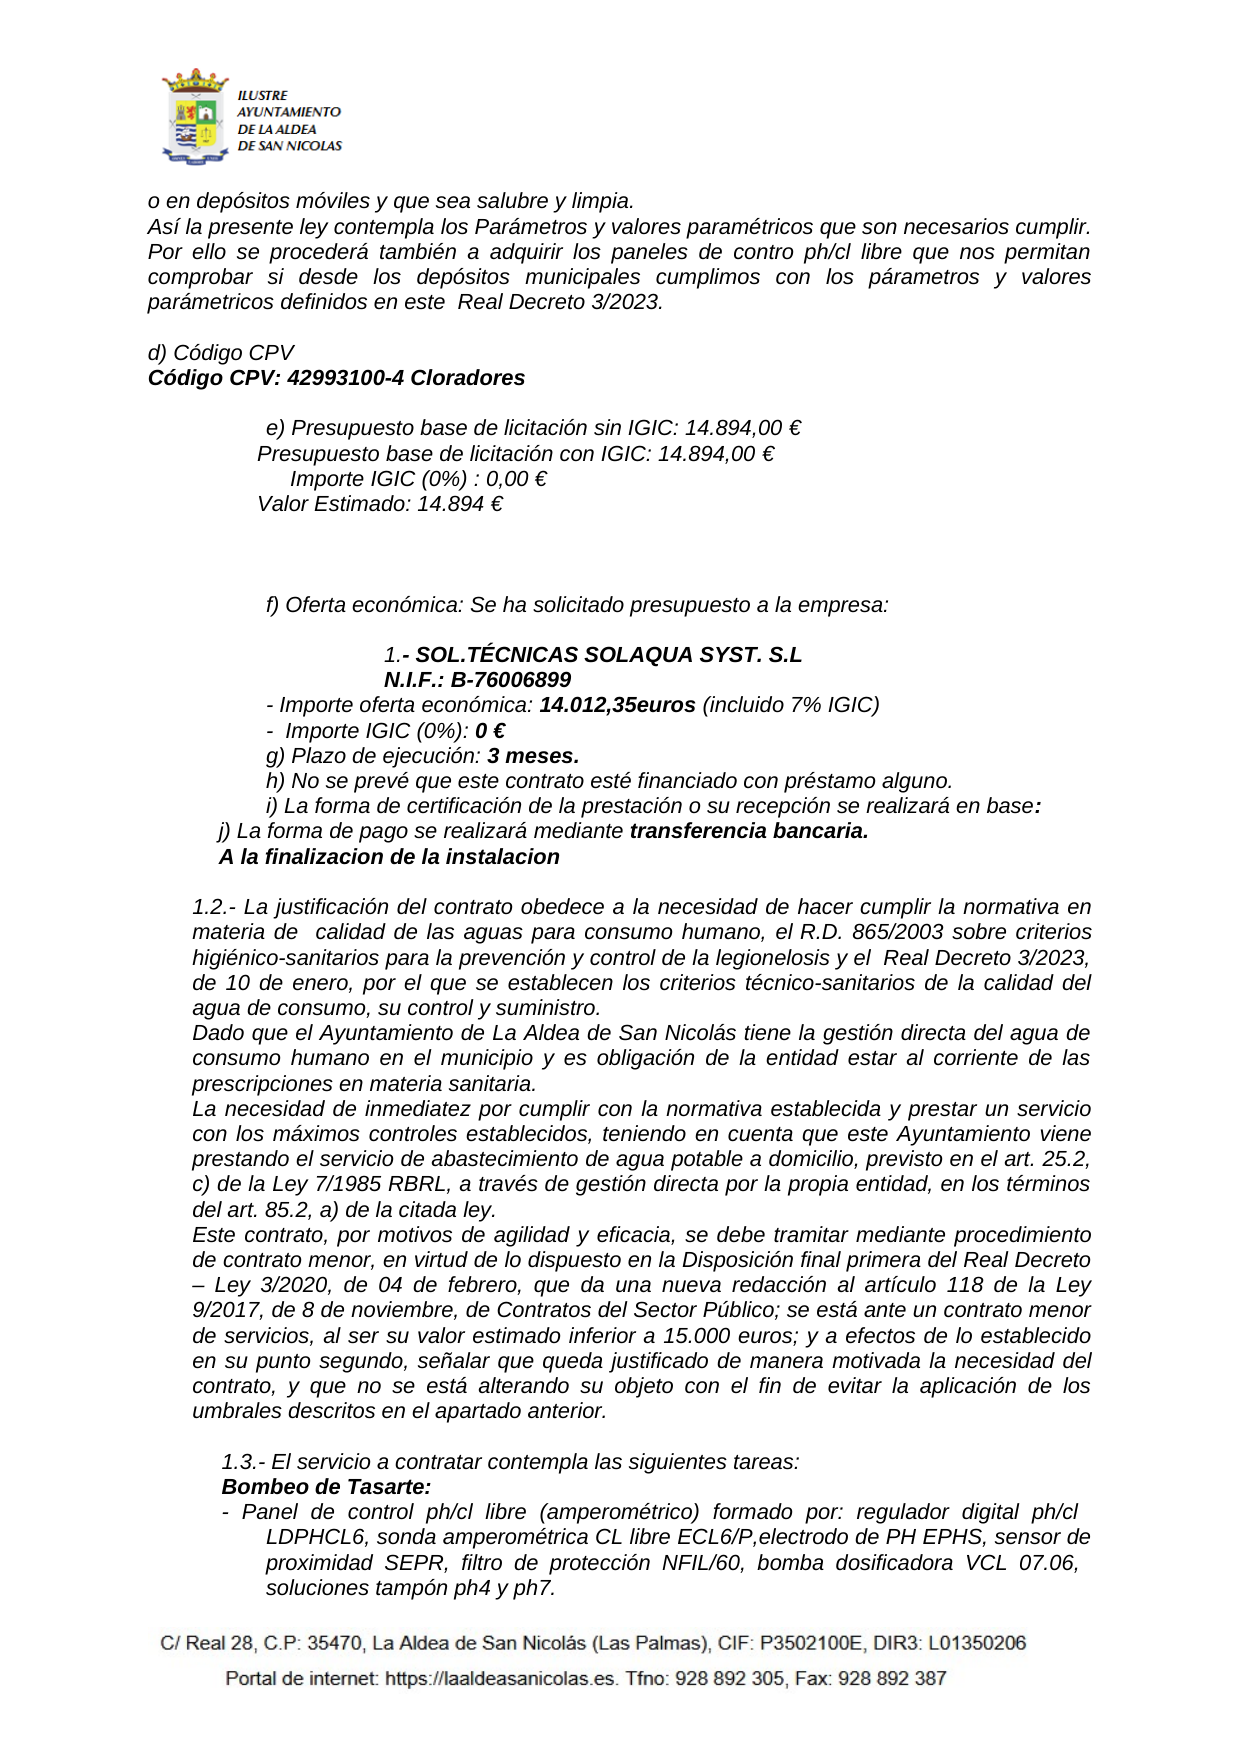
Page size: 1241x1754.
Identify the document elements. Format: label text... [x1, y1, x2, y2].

text Valor Estimado: 14.894 € [148, 491, 1093, 516]
text Dado que el Ayuntamiento de La Aldea de San Nicolás tiene la gestión directa del agua de consumo humano en el municipio y es obligación de la entidad estar al corriente de las prescripciones en materia sanitaria. [192, 1020, 1093, 1096]
text Bombeo de Tasarte: [148, 1474, 1093, 1499]
text La necesidad de inmediatez por cumplir con la normativa establecida y prestar un servicio con los máximos controles establecidos, teniendo en cuenta que este Ayuntamiento viene prestando el servicio de abastecimiento de agua potable a domicilio, previsto en el art. 25.2, c) de la Ley 7/1985 RBRL, a través de gestión directa por la propia entidad, en los términos del art. 85.2, a) de la citada ley. [192, 1096, 1093, 1222]
text - Panel de control ph/cl libre (amperométrico) formado por: regulador digital ph/cl LDPHCL6, sonda amperométrica CL libre ECL6/P,electrodo de PH EPHS, sensor de proximidad SEPR, filtro de protección NFIL/60, bomba dosificadora VCL 07.06, soluciones tampón ph4 y ph7. [148, 1499, 1093, 1600]
text h) No se prevé que este contrato esté financiado con préstamo alguno. [148, 768, 1093, 793]
text i) La forma de certificación de la prestación o su recepción se realizará en base: [150, 793, 1093, 818]
text 1.3.- El servicio a contratar contempla las siguientes tareas: [148, 1448, 1093, 1474]
text N.I.F.: B-76006899 [148, 667, 1093, 692]
text Código CPV: 42993100-4 Cloradores [148, 365, 1093, 390]
text Importe IGIC (0%) : 0,00 € [148, 466, 1093, 491]
text 1.2.- La justificación del contrato obedece a la necesidad de hacer cumplir la normativa en materia de calidad de las aguas para consumo humano, el R.D. 865/2003 sobre criterios higiénico-sanitarios para la prevención y control de la legionelosis y el Real Decreto 3/2023, de 10 de enero, por el que se establecen los criterios técnico-sanitarios de la calidad del agua de consumo, su control y suministro. [192, 894, 1093, 1020]
text - Importe oferta económica: 14.012,35euros (incluido 7% IGIC) [148, 692, 1093, 717]
text o en depósitos móviles y que sea salubre y limpia. [148, 188, 1093, 214]
text Así la presente ley contempla los Parámetros y valores paramétricos que son necesarios cumplir. Por ello se procederá también a adquirir los paneles de contro ph/cl libre que nos permitan comprobar si desde los depósitos municipales cumplimos con los párametros y valores parámetricos definidos en este Real Decreto 3/2023. [148, 214, 1093, 314]
text d) Código CPV [148, 340, 1093, 365]
text Presupuesto base de licitación con IGIC: 14.894,00 € [148, 441, 1093, 466]
text f) Oferta económica: Se ha solicitado presupuesto a la empresa: [148, 591, 1093, 617]
text 1.- SOL.TÉCNICAS SOLAQUA SYST. S.L [148, 642, 1093, 667]
text - Importe IGIC (0%): 0 € [148, 717, 1093, 743]
text g) Plazo de ejecución: 3 meses. [148, 743, 1093, 768]
picture [149, 1627, 1034, 1694]
text Este contrato, por motivos de agilidad y eficacia, se debe tramitar mediante procedimiento de contrato menor, en virtud de lo dispuesto en la Disposición final primera del Real Decreto – Ley 3/2020, de 04 de febrero, que da una nueva redacción al artículo 118 de la Ley 9/2017, de 8 de noviembre, de Contratos del Sector Público; se está ante un contrato menor de servicios, al ser su valor estimado inferior a 15.000 euros; y a efectos de lo establecido en su punto segundo, señalar que queda justificado de manera motivada la necesidad del contrato, y que no se está alterando su objeto con el fin de evitar la aplicación de los umbrales descritos en el apartado anterior. [192, 1222, 1093, 1423]
text j) La forma de pago se realizará mediante transferencia bancaria. [218, 818, 1022, 843]
text e) Presupuesto base de licitación sin IGIC: 14.894,00 € [148, 415, 1093, 441]
picture [148, 60, 358, 173]
text A la finalizacion de la instalacion [218, 843, 1022, 869]
